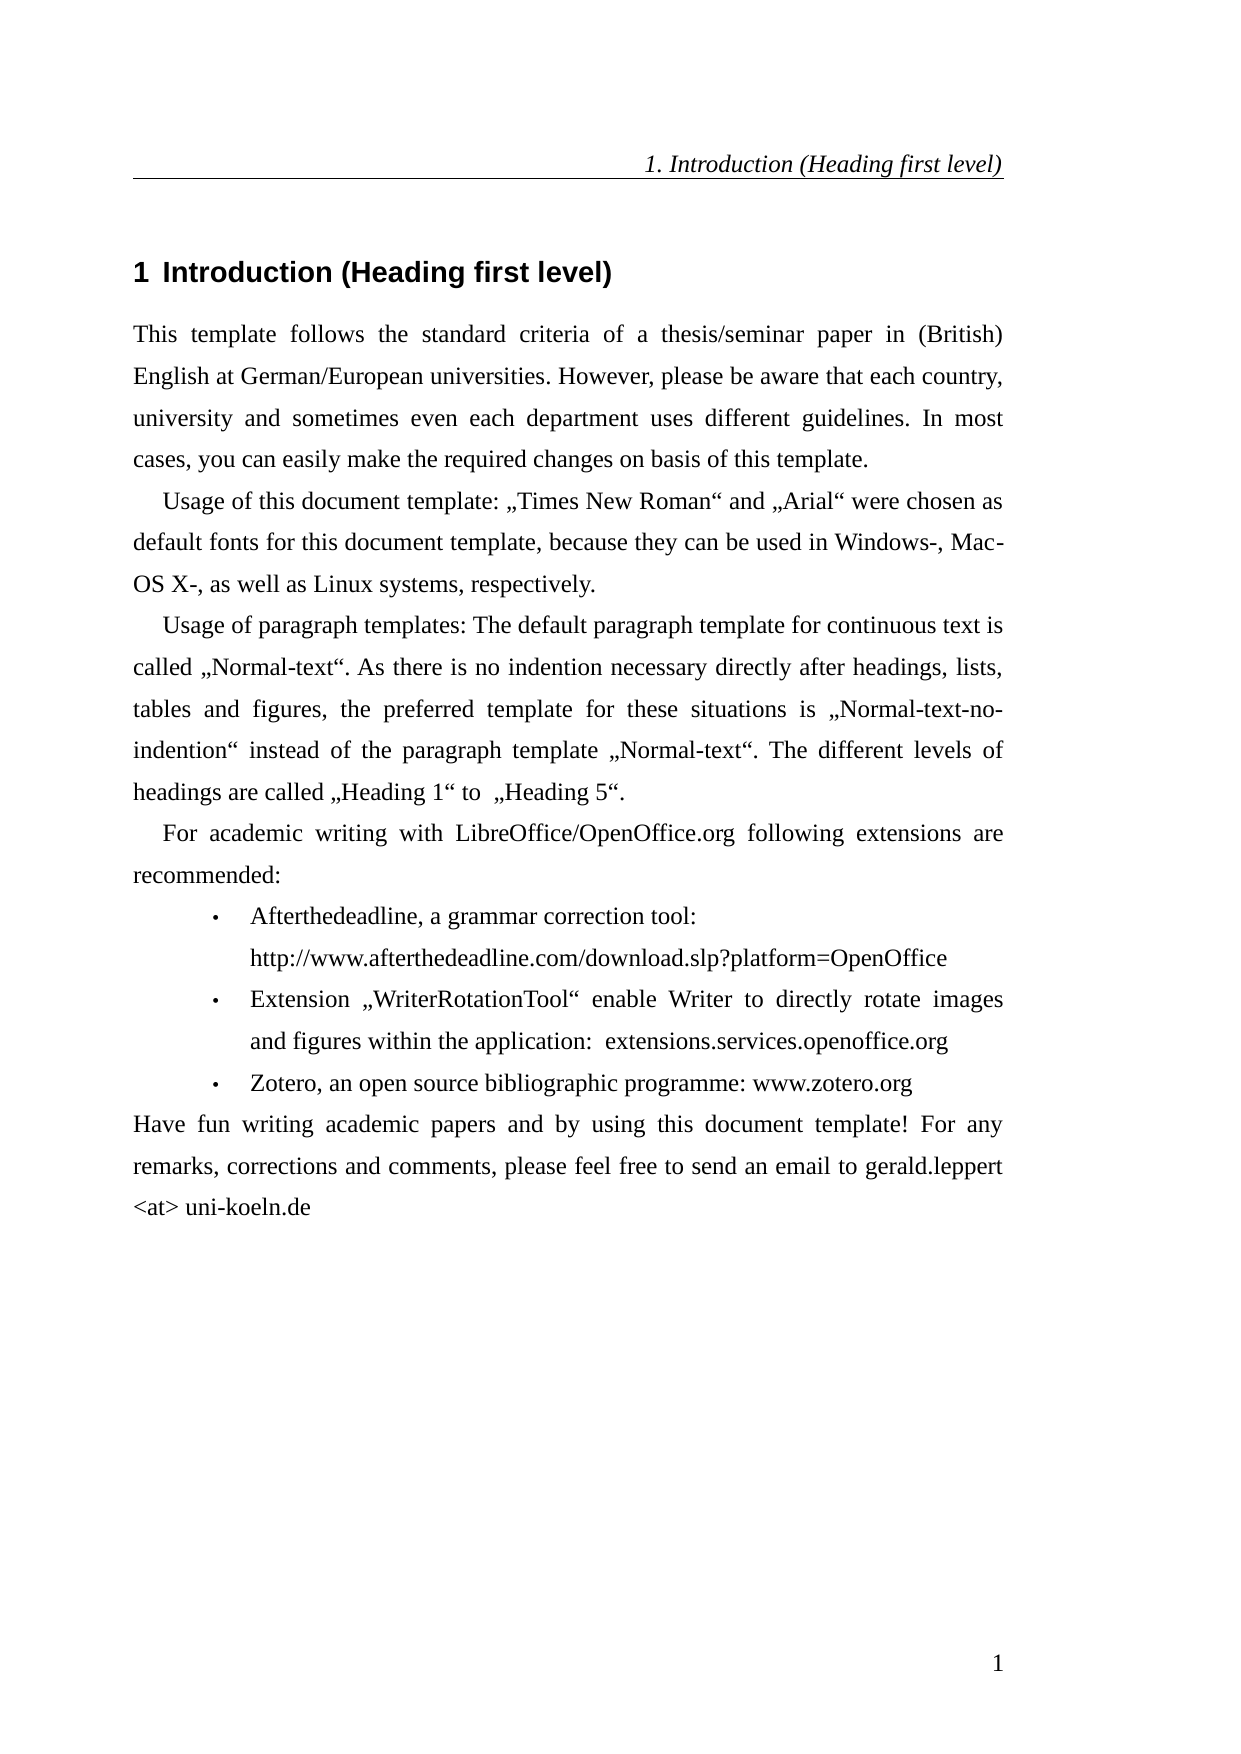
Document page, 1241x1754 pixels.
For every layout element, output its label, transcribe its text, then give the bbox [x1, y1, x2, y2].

text Usage of this document template: „Times New Roman“ and „Arial“ were chosen as default fonts for this document template, because they can be used in Windows-, Mac­OS X-, as well as Linux systems, respectively. [133, 487, 1004, 598]
text Usage of paragraph templates: The default paragraph template for continuous text is called „Normal-text“. As there is no indention necessary directly after headings, lists, tables and figures, the preferred template for these situations is „Normal-text-no-indention“ instead of the paragraph template „Normal-text“. The different levels of headings are called „Heading 1“ to „Heading 5“. [133, 612, 1004, 806]
list Extension „WriterRotationTool“ enable Writer to directly rotate images and figures within the application: extensions.services.openoffice.org [212, 986, 1004, 1055]
text Have fun writing academic papers and by using this document template! For any remarks, corrections and comments, please feel free to send an email to gerald.leppert <at> uni-koeln.de [133, 1110, 1004, 1221]
list Zotero, an open source bibliographic programme: www.zotero.org [212, 1069, 1004, 1096]
list Afterthedeadline, a grammar correction tool: http://www.afterthedeadline.com/download.slp?platform=OpenOffice [212, 902, 1004, 972]
text For academic writing with LibreOffice/OpenOffice.org following extensions are recommended: [133, 819, 1004, 889]
text This template follows the standard criteria of a thesis/seminar paper in (British) English at German/European universities. However, please be aware that each country, university and sometimes even each department uses different guidelines. In most cases, you can easily make the required changes on basis of this template. [133, 321, 1004, 473]
subtitle Introduction (Heading first level) [133, 256, 1004, 288]
